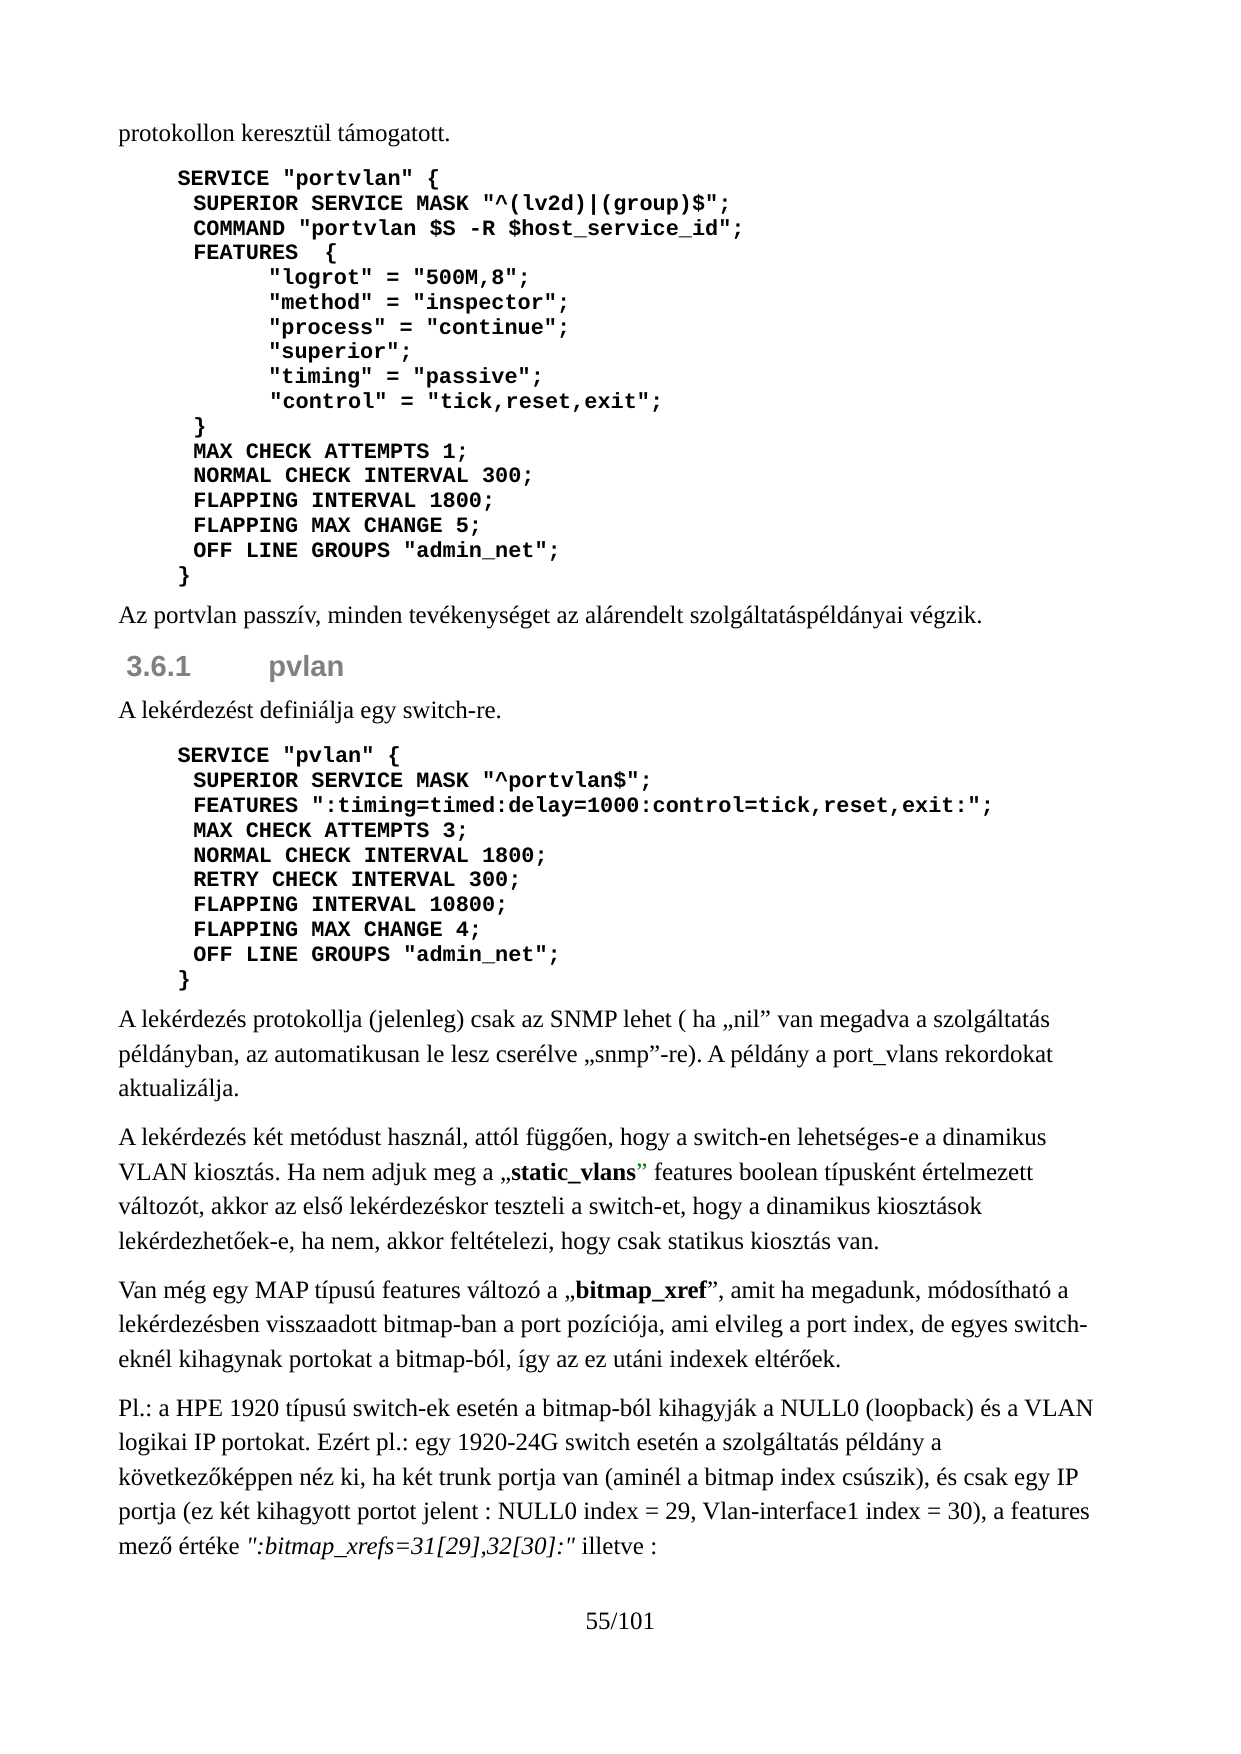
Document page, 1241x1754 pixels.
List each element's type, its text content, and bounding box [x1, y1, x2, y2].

text protokollon keresztül támogatott. [118, 118, 1122, 147]
text A lekérdezés két metódust használ, attól függően, hogy a switch-en lehetséges-e a dinamikus VLAN kiosztás. Ha nem adjuk meg a „static_vlans” features boolean típusként értelmezett változót, akkor az első lekérdezéskor teszteli a switch-et, hogy a dinamikus kiosztások lekérdezhetőek-e, ha nem, akkor feltételezi, hogy csak statikus kiosztás van. [118, 1122, 1122, 1254]
text A lekérdezést definiálja egy switch-re. [118, 696, 1122, 724]
text A lekérdezés protokollja (jelenleg) csak az SNMP lehet ( ha „nil” van megadva a szolgáltatás példányban, az automatikusan le lesz cserélve „snmp”-re). A példány a port_vlans rekordokat aktualizálja. [118, 1004, 1122, 1102]
text SERVICE "pvlan" { SUPERIOR SERVICE MASK "^portvlan$"; FEATURES ":timing=timed:delay=1000:control=tick,reset,exit:"; MAX CHECK ATTEMPTS 3; NORMAL CHECK INTERVAL 1800; RETRY CHECK INTERVAL 300; FLAPPING INTERVAL 10800; FLAPPING MAX CHANGE 4; OFF LINE GROUPS "admin_net"; } [177, 744, 1122, 992]
text Pl.: a HPE 1920 típusú switch-ek esetén a bitmap-ból kihagyják a NULL0 (loopback) és a VLAN logikai IP portokat. Ezért pl.: egy 1920-24G switch esetén a szolgáltatás példány a következőképpen néz ki, ha két trunk portja van (aminél a bitmap index csúszik), és csak egy IP portja (ez két kihagyott portot jelent : NULL0 index = 29, Vlan-interface1 index = 30), a features mező értéke ":bitmap_xrefs=31[29],32[30]:" illetve : [118, 1393, 1122, 1559]
subtitle pvlan [118, 649, 1122, 683]
text Van még egy MAP típusú features változó a „bitmap_xref”, amit ha megadunk, módosítható a lekérdezésben visszaadott bitmap-ban a port pozíciója, ami elvileg a port index, de egyes switch-eknél kihagynak portokat a bitmap-ból, így az ez utáni indexek eltérőek. [118, 1275, 1122, 1372]
text Az portvlan passzív, minden tevékenységet az alárendelt szolgáltatáspéldányai végzik. [118, 600, 1122, 629]
text SERVICE "portvlan" { SUPERIOR SERVICE MASK "^(lv2d)|(group)$"; COMMAND "portvlan $S -R $host_service_id"; FEATURES { "logrot" = "500M,8"; "method" = "inspector"; "process" = "continue"; "superior"; "timing" = "passive"; "control" = "tick,reset,exit"; } MAX CHECK ATTEMPTS 1; NORMAL CHECK INTERVAL 300; FLAPPING INTERVAL 1800; FLAPPING MAX CHANGE 5; OFF LINE GROUPS "admin_net"; } [177, 167, 1122, 589]
